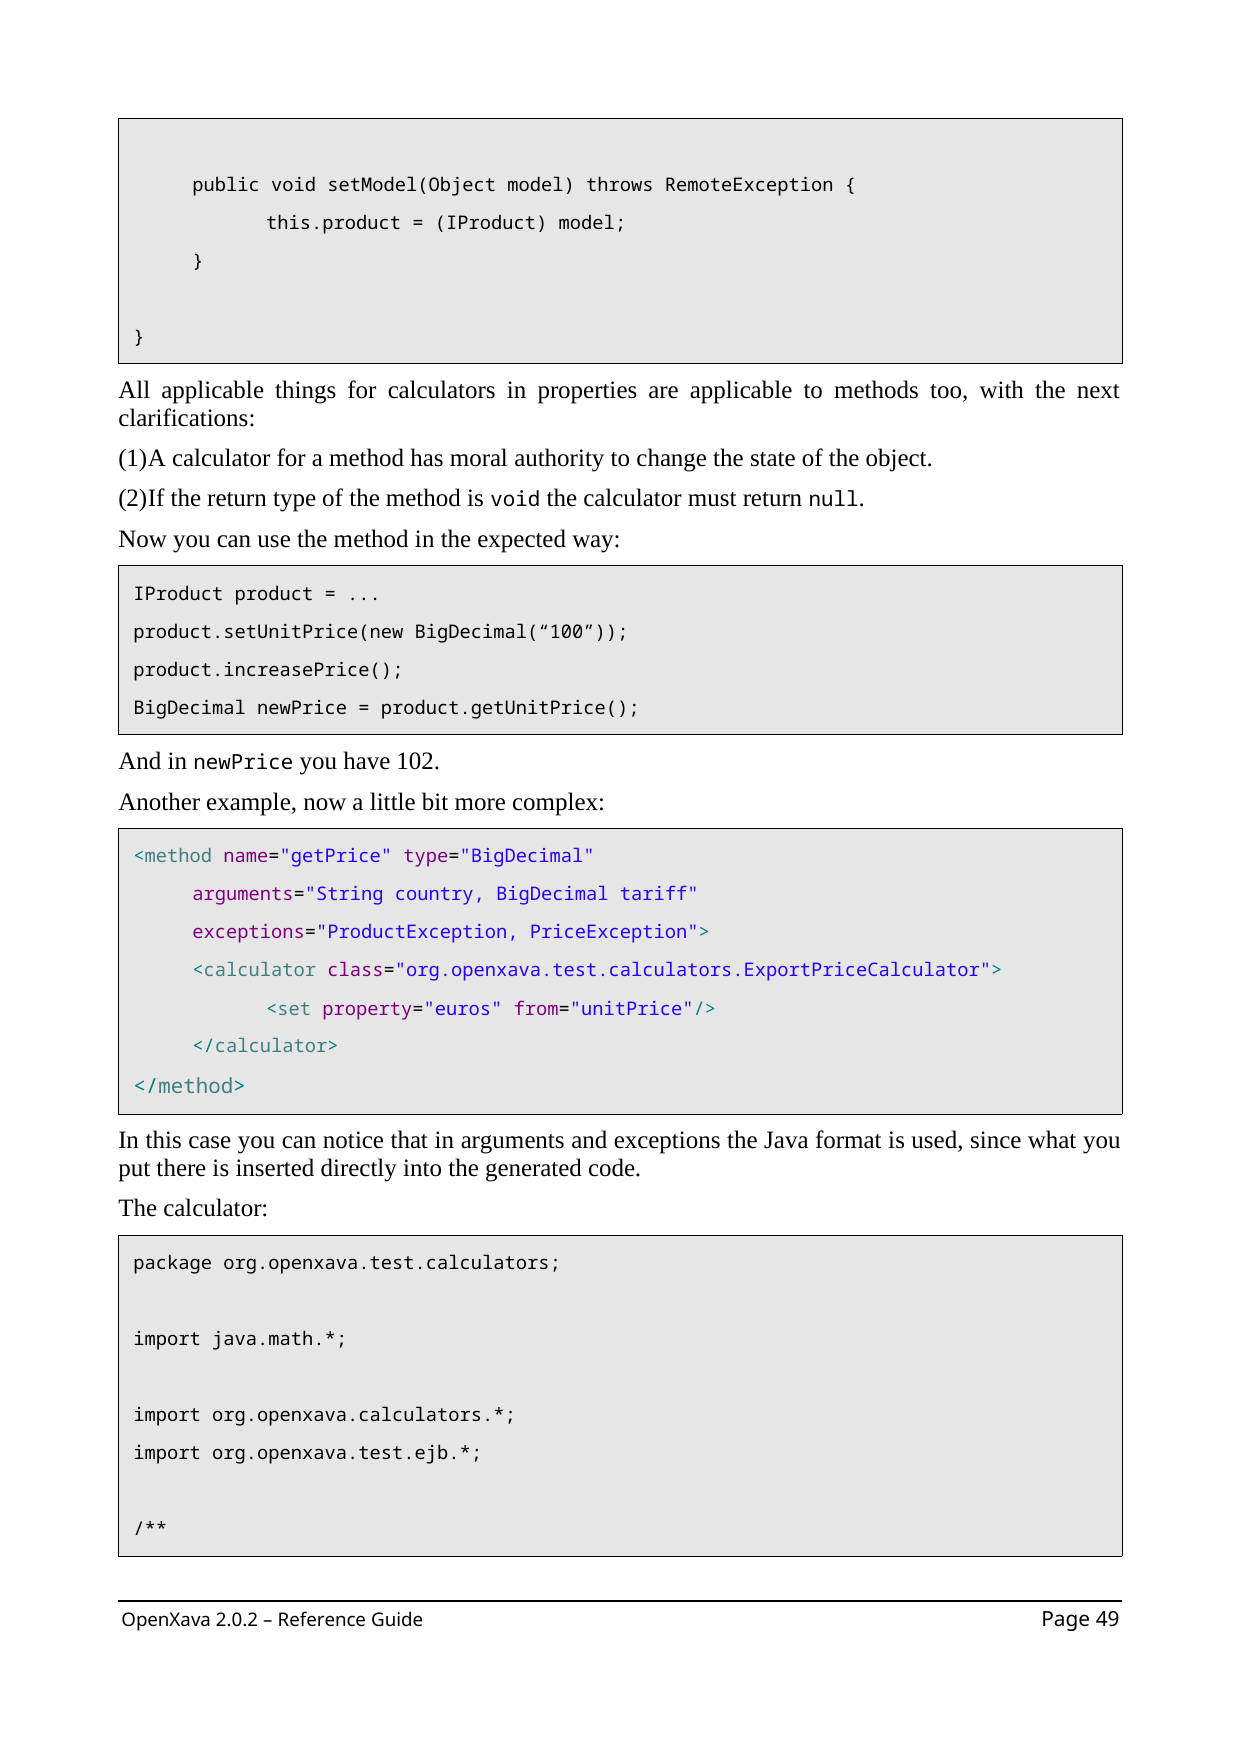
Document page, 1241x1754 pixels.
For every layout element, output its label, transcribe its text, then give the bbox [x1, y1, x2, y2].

text </calculator> [119, 1018, 1122, 1056]
text The calculator: [118, 1194, 1122, 1222]
list If the return type of the method is void the calculator must return null. [118, 484, 1122, 512]
text <method name="getPrice" type="BigDecimal" [119, 829, 1122, 866]
text this.product = (IProduct) model; [119, 194, 1122, 232]
text import java.math.*; [119, 1311, 1122, 1349]
text In this case you can notice that in arguments and exceptions the Java format is used, since what you put there is inserted directly into the generated code. [118, 1127, 1122, 1182]
text /** [119, 1501, 1122, 1556]
text Another example, now a little bit more complex: [118, 788, 1122, 815]
text product.setUnitPrice(new BigDecimal(“100”)); [119, 603, 1122, 641]
text arguments="String country, BigDecimal tariff" [119, 866, 1122, 904]
text product.increasePrice(); [119, 641, 1122, 679]
text Now you can use the method in the expected way: [118, 525, 1122, 553]
text exceptions="ProductException, PriceException"> [119, 904, 1122, 942]
text <set property="euros" from="unitPrice"/> [119, 980, 1122, 1018]
text IProduct product = ... [119, 566, 1122, 603]
text } [119, 308, 1122, 363]
text package org.openxava.test.calculators; [119, 1236, 1122, 1273]
list A calculator for a method has moral authority to change the state of the object. [118, 444, 1122, 472]
text import org.openxava.test.ejb.*; [119, 1425, 1122, 1463]
text } [119, 232, 1122, 270]
text public void setModel(Object model) throws RemoteException { [119, 156, 1122, 194]
text import org.openxava.calculators.*; [119, 1387, 1122, 1425]
text <calculator class="org.openxava.test.calculators.ExportPriceCalculator"> [119, 942, 1122, 980]
text BigDecimal newPrice = product.getUnitPrice(); [119, 679, 1122, 734]
text </method> [119, 1056, 1122, 1114]
text And in newPrice you have 102. [118, 747, 1122, 775]
text All applicable things for calculators in properties are applicable to methods too, with the next clarifications: [118, 376, 1122, 431]
